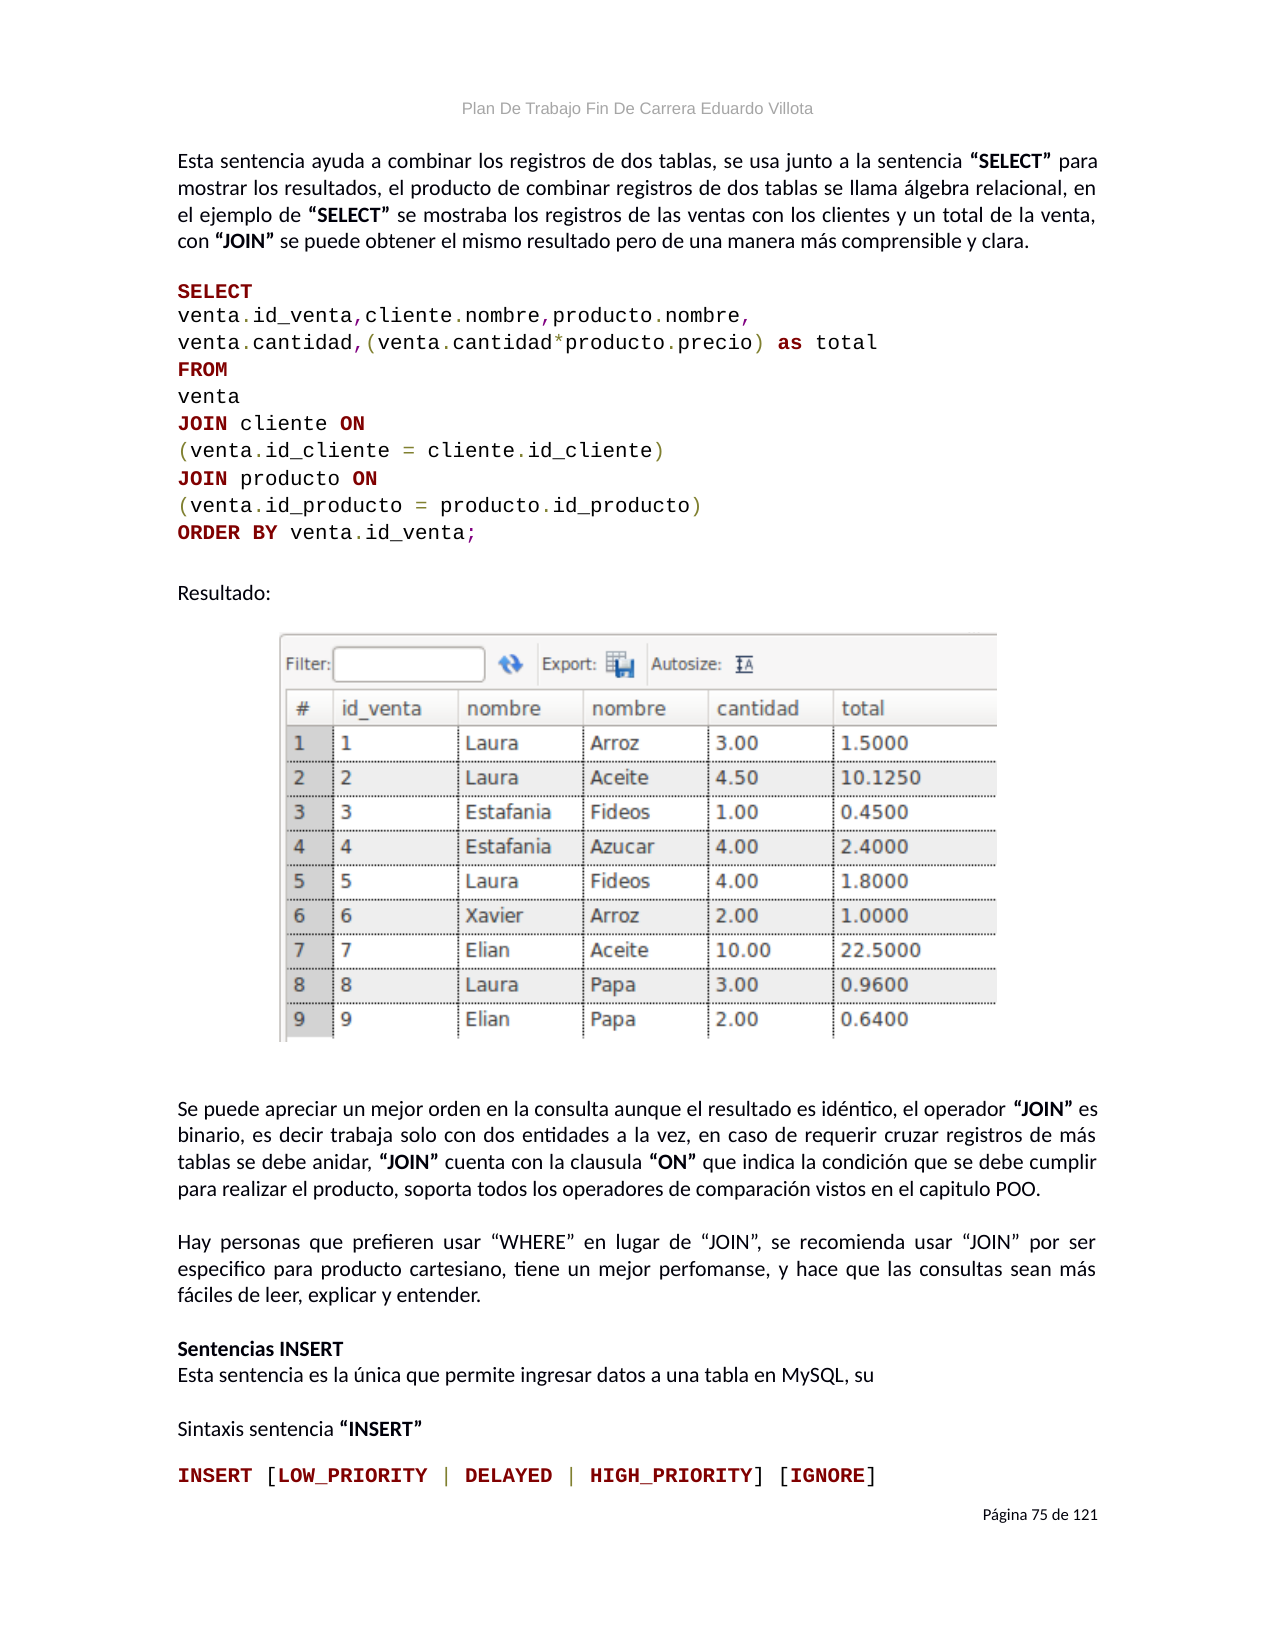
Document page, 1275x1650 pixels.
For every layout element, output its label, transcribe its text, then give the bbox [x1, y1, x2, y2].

text venta [177, 386, 1098, 410]
text Se puede apreciar un mejor orden en la consulta aunque el resultado es idéntico, el operador “JOIN” es binario, es decir trabaja solo con dos entidades a la vez, en caso de requerir cruzar registros de más tablas se debe anidar, “JOIN” cuenta con la clausula “ON” que indica la condición que se debe cumplir para realizar el producto, soporta todos los operadores de comparación vistos en el capitulo POO. [177, 1095, 1098, 1201]
text Sentencias INSERT [177, 1335, 1098, 1361]
picture [278, 632, 997, 1042]
text Resultado: [177, 579, 1098, 605]
text INSERT [LOW_PRIORITY | DELAYED | HIGH_PRIORITY] [IGNORE] [177, 1465, 1098, 1489]
text (venta.id_cliente = cliente.id_cliente) [177, 441, 1098, 464]
text Esta sentencia ayuda a combinar los registros de dos tablas, se usa junto a la sentencia “SELECT” para mostrar los resultados, el producto de combinar registros de dos tablas se llama álgebra relacional, en el ejemplo de “SELECT” se mostraba los registros de las ventas con los clientes y un total de la venta, con “JOIN” se puede obtener el mismo resultado pero de una manera más comprensible y clara. [177, 148, 1098, 254]
text venta.cantidad,(venta.cantidad*producto.precio) as total [177, 332, 1098, 355]
text Esta sentencia es la única que permite ingresar datos a una tabla en MySQL, su [177, 1361, 1098, 1388]
text JOIN cliente ON [177, 413, 1098, 437]
text FROM [177, 359, 1098, 383]
text venta.id_venta,cliente.nombre,producto.nombre, [177, 304, 1098, 328]
text Sintaxis sentencia “INSERT” [177, 1415, 1098, 1441]
text ORDER BY venta.id_venta; [177, 522, 1098, 546]
text JOIN producto ON [177, 468, 1098, 491]
text Hay personas que prefieren usar “WHERE” en lugar de “JOIN”, se recomienda usar “JOIN” por ser especifico para producto cartesiano, tiene un mejor perfomanse, y hace que las consultas sean más fáciles de leer, explicar y entender. [177, 1228, 1098, 1308]
text SELECT [177, 281, 1098, 304]
text (venta.id_producto = producto.id_producto) [177, 495, 1098, 518]
